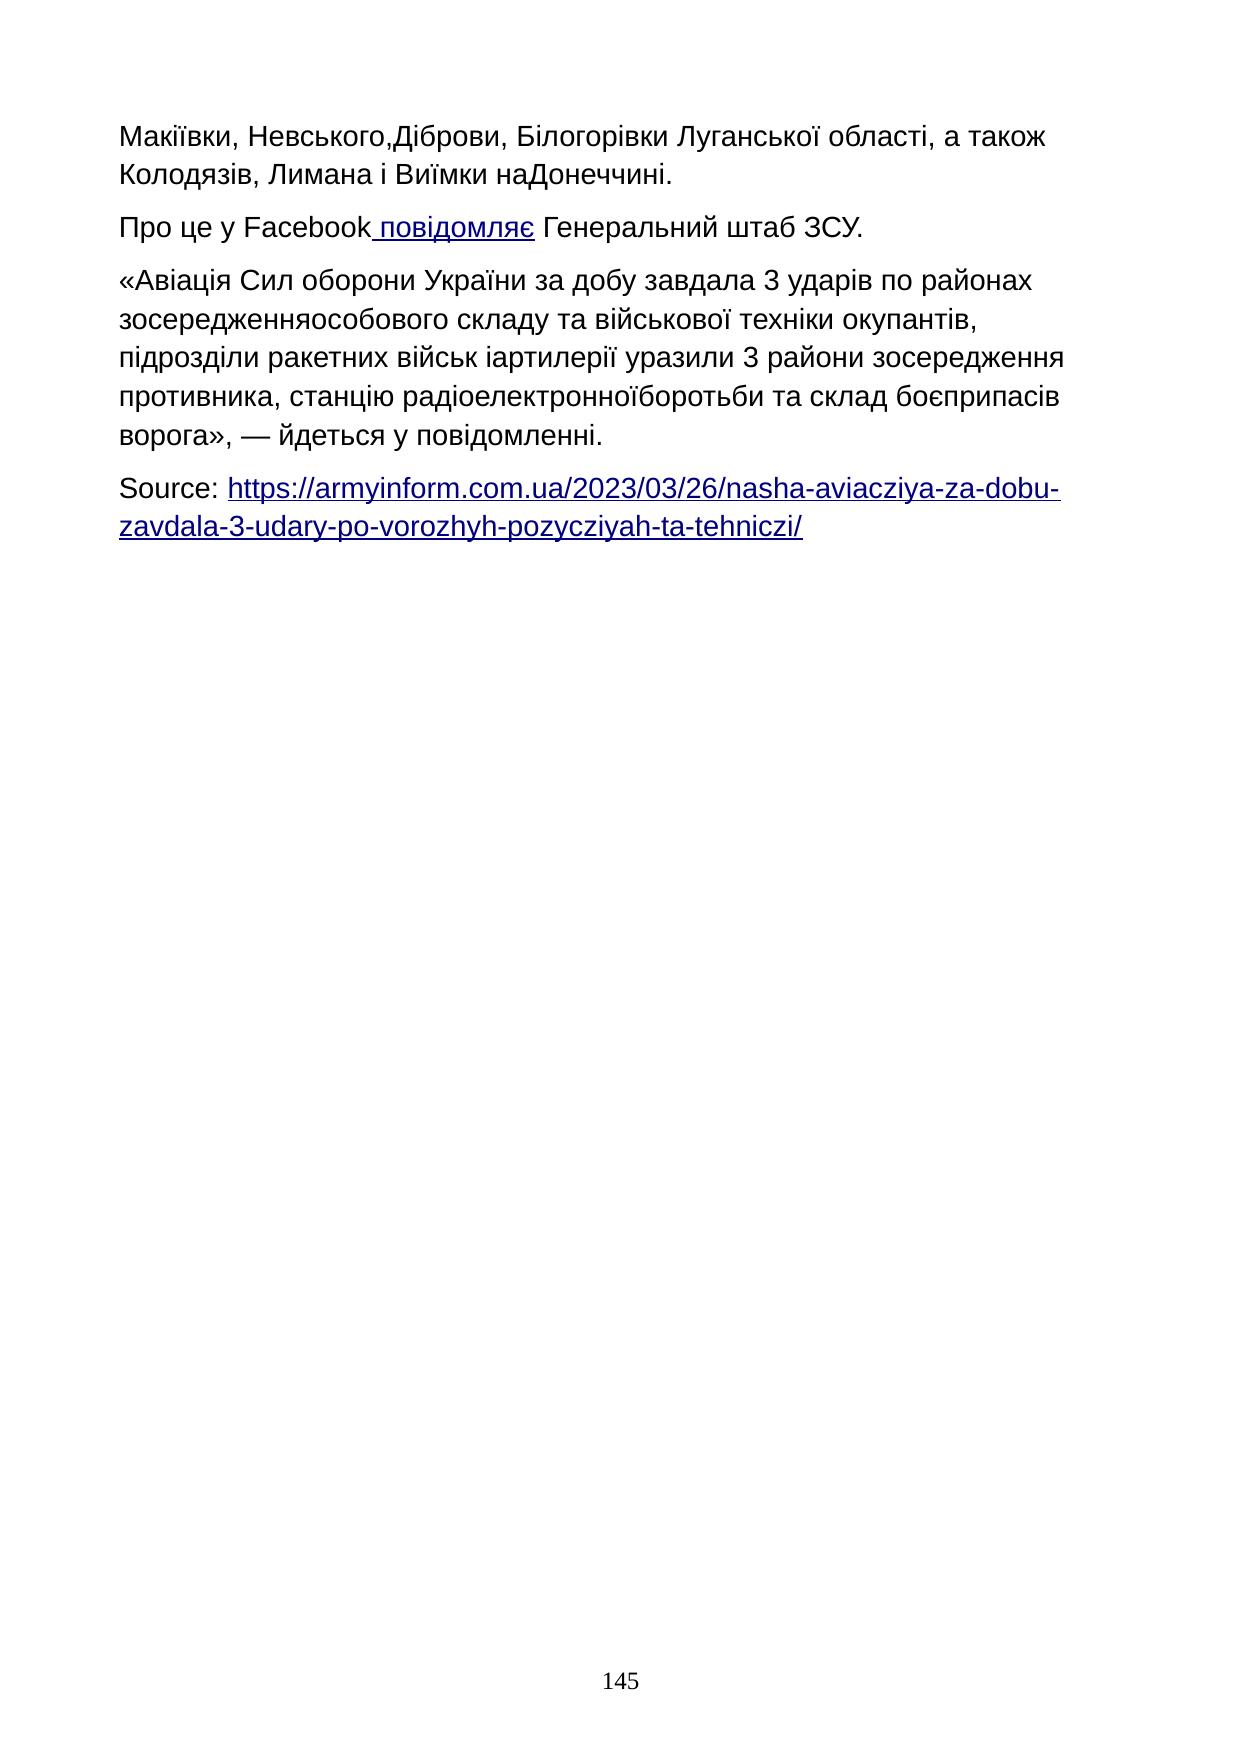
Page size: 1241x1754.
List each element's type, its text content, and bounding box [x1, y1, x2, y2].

text Макіївки, Невського,Діброви, Білогорівки Луганської області, а також Колодязів, Лимана і Виїмки наДонеччині. [118, 118, 1122, 191]
text Source: https://armyinform.com.ua/2023/03/26/nasha-aviacziya-za-dobu-zavdala-3-udary-po-vorozhyh-pozycziyah-ta-tehniczi/ [118, 471, 1122, 543]
text Про це у Facebook повідомляє Генеральний штаб ЗСУ. [118, 210, 1122, 244]
text «Авіація Сил оборони України за добу завдала 3 ударів по районах зосередженняособового складу та військової техніки окупантів, підрозділи ракетних військ іартилерії уразили 3 райони зосередження противника, станцію радіоелектронноїборотьби та склад боєприпасів ворога», — йдеться у повідомленні. [118, 263, 1122, 451]
